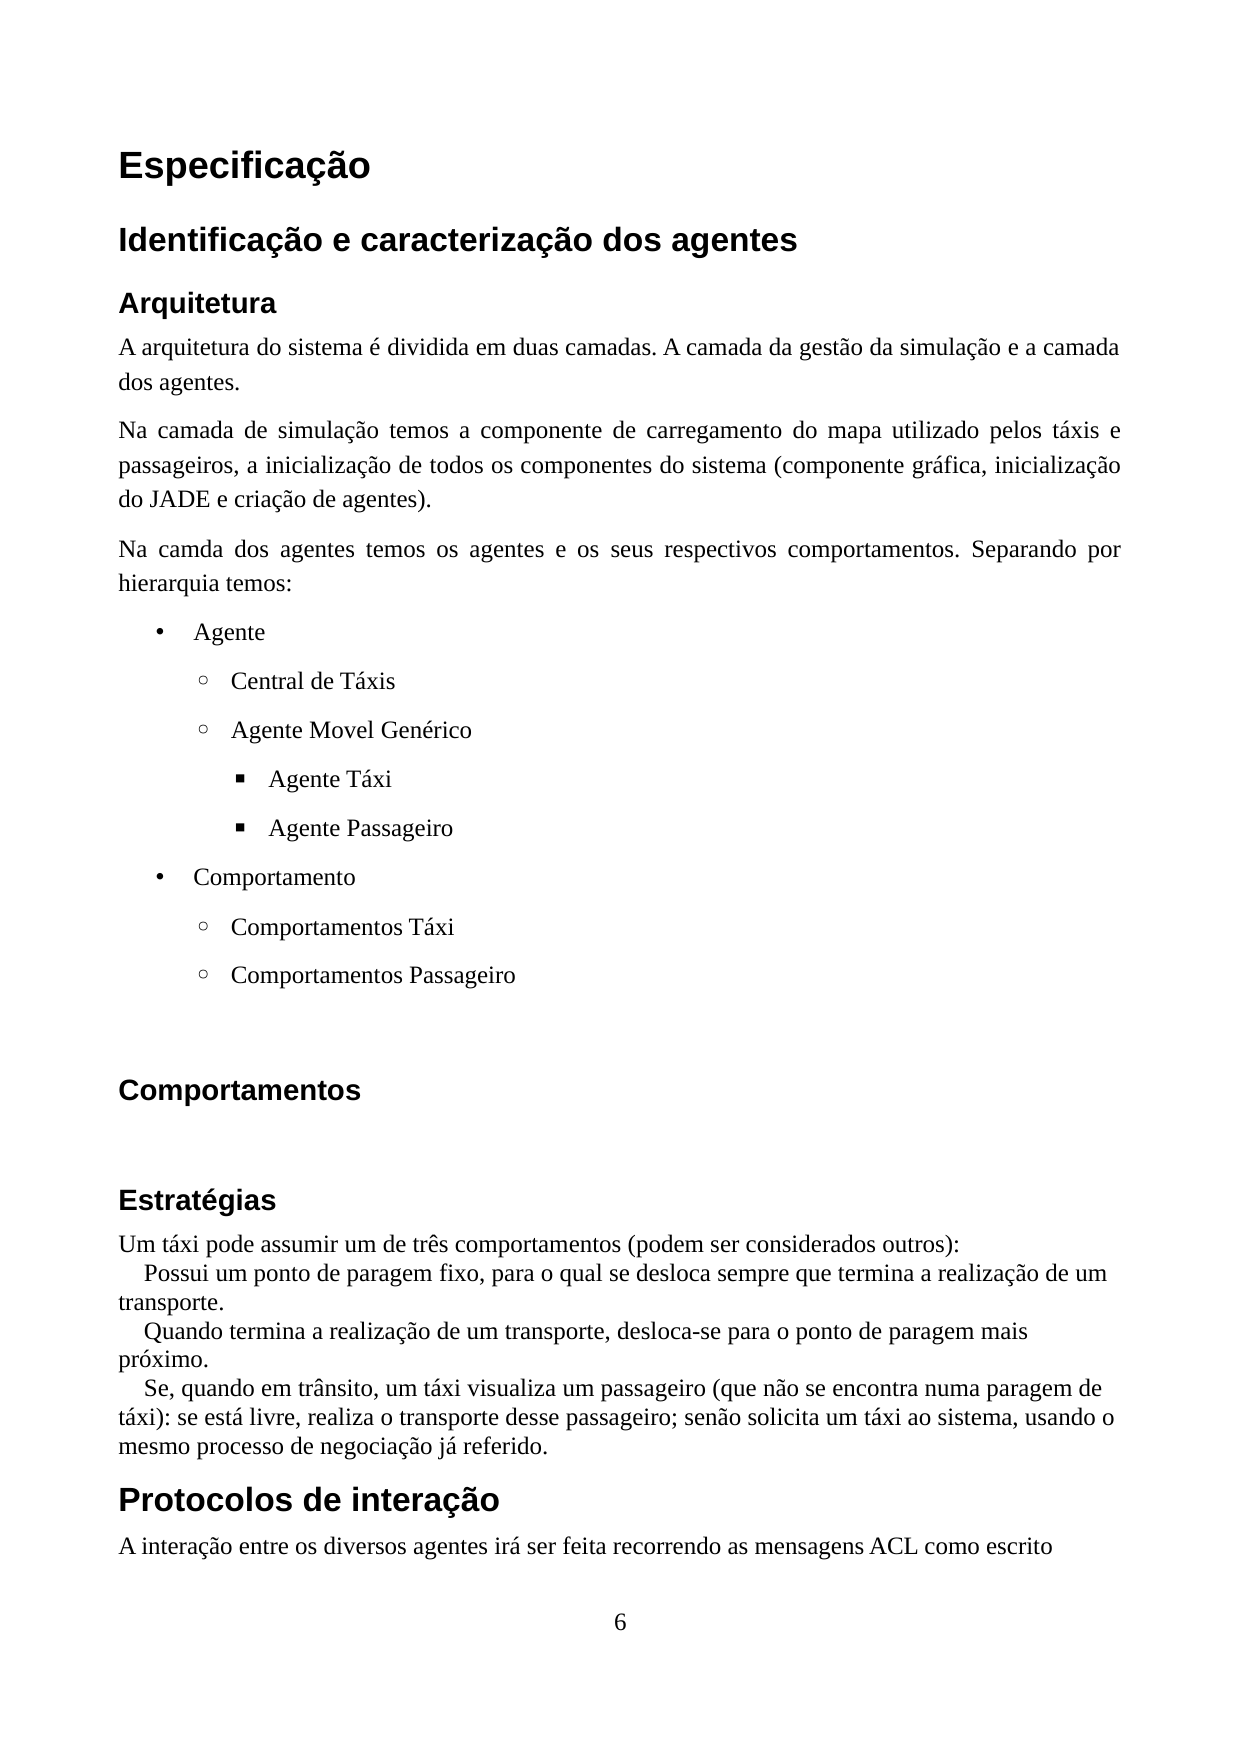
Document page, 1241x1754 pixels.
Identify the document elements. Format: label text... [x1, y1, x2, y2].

subtitle Especificação [118, 143, 1122, 187]
text A arquitetura do sistema é dividida em duas camadas. A camada da gestão da simulação e a camada dos agentes. [118, 332, 1122, 395]
text  Se, quando em trânsito, um táxi visualiza um passageiro (que não se encontra numa paragem de táxi): se está livre, realiza o transporte desse passageiro; senão solicita um táxi ao sistema, usando o mesmo processo de negociação já referido. [118, 1373, 1122, 1459]
subtitle Arquitetura [118, 286, 1122, 319]
list Agente [156, 617, 1122, 646]
list Agente Movel Genérico [193, 715, 1122, 744]
list Comportamentos Táxi [193, 912, 1122, 940]
subtitle Estratégias [118, 1183, 1122, 1217]
text A interação entre os diversos agentes irá ser feita recorrendo as mensagens ACL como escrito [118, 1531, 1122, 1560]
list Agente Passageiro [231, 813, 1122, 842]
text  Quando termina a realização de um transporte, desloca-se para o ponto de paragem mais próximo. [118, 1316, 1122, 1373]
text  Possui um ponto de paragem fixo, para o qual se desloca sempre que termina a realização de um transporte. [118, 1258, 1122, 1316]
list Agente Táxi [231, 764, 1122, 793]
subtitle Identificação e caracterização dos agentes [118, 220, 1122, 259]
list Comportamentos Passageiro [193, 961, 1122, 989]
text Um táxi pode assumir um de três comportamentos (podem ser considerados outros): [118, 1229, 1122, 1258]
list Central de Táxis [193, 666, 1122, 695]
text Na camda dos agentes temos os agentes e os seus respectivos comportamentos. Separando por hierarquia temos: [118, 534, 1122, 597]
list Comportamento [156, 862, 1122, 891]
subtitle Protocolos de interação [118, 1480, 1122, 1519]
subtitle Comportamentos [118, 1073, 1122, 1107]
text Na camada de simulação temos a componente de carregamento do mapa utilizado pelos táxis e passageiros, a inicialização de todos os componentes do sistema (componente gráfica, inicialização do JADE e criação de agentes). [118, 416, 1122, 513]
